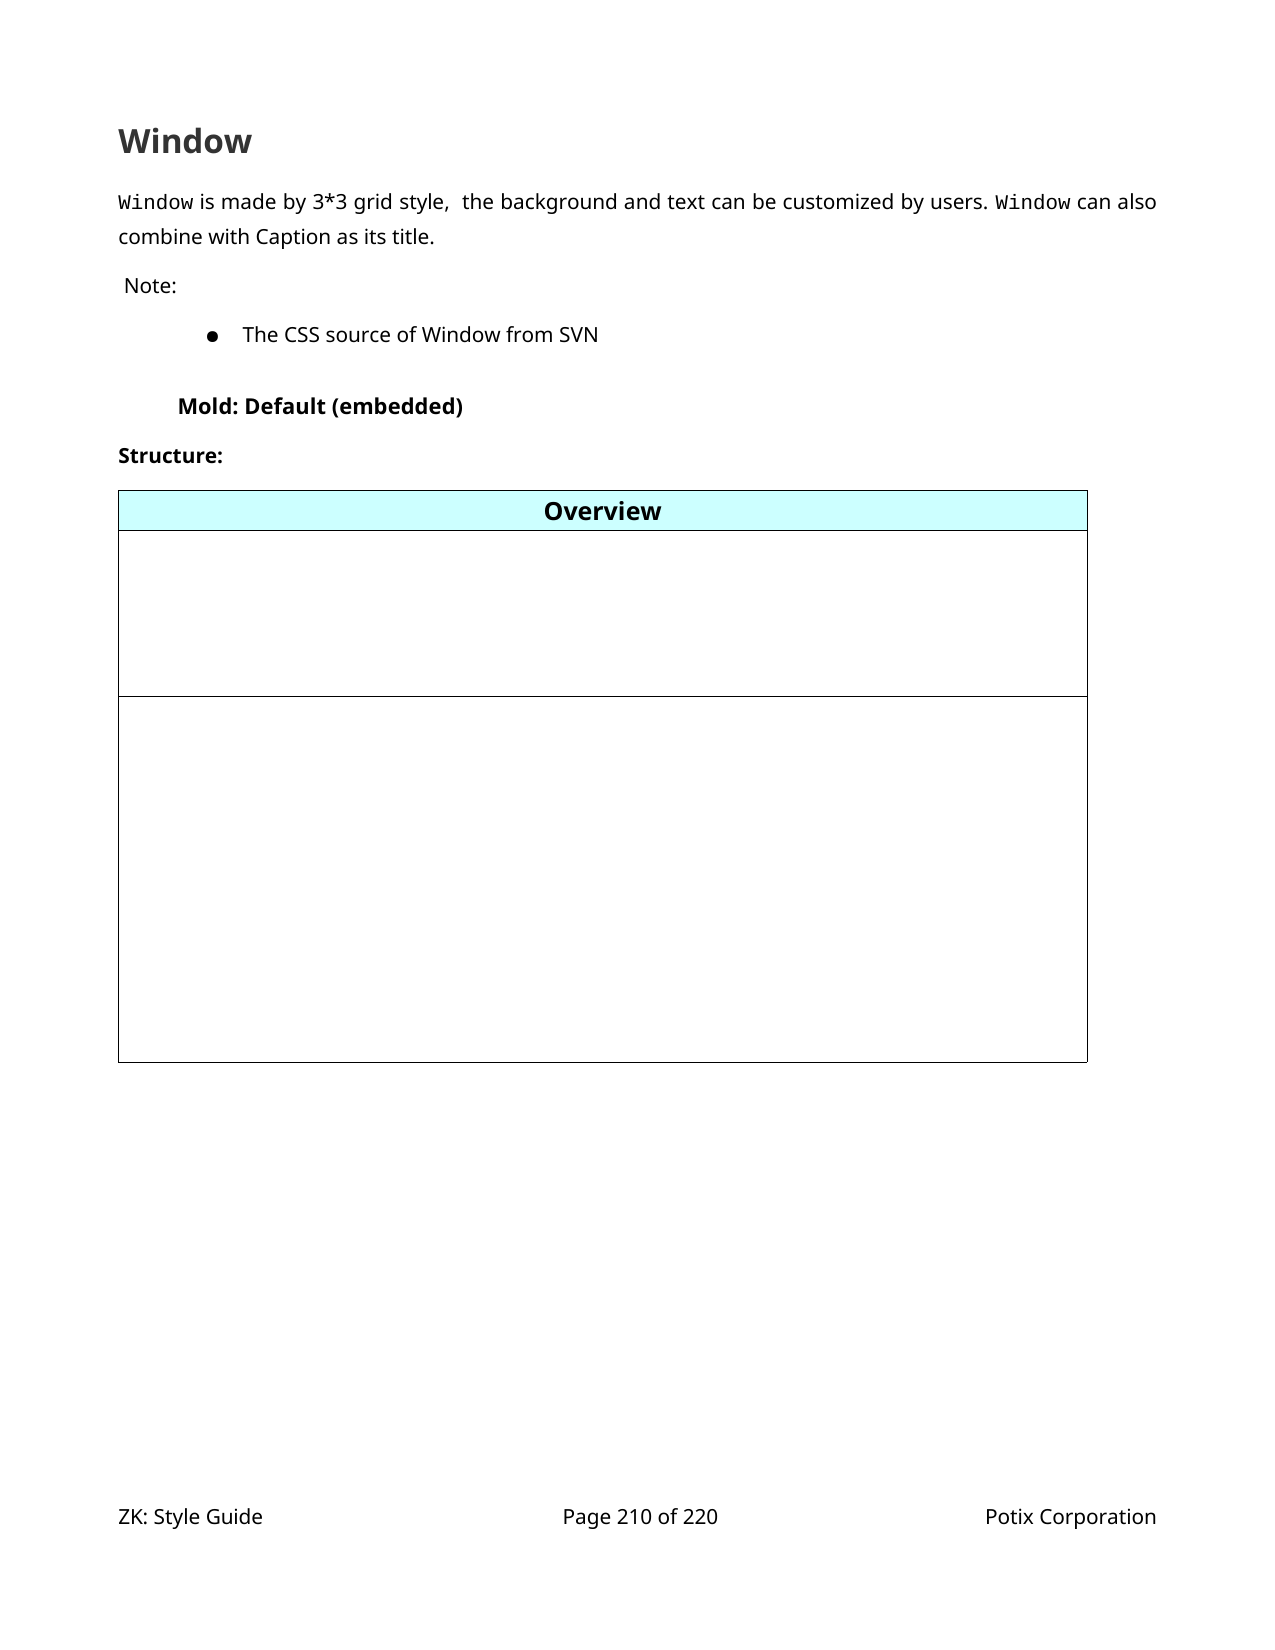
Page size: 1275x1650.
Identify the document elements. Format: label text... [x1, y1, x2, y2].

text Structure: [118, 442, 1157, 470]
table_header Overview [119, 491, 1087, 530]
text Note: [118, 271, 1157, 299]
list The CSS source of Window from SVN [205, 320, 1157, 348]
text Window is made by 3*3 grid style, the background and text can be customized by users. Window can also combine with Caption as its title. [118, 187, 1157, 251]
subtitle Mold: Default (embedded) [177, 391, 1157, 421]
table_cell [119, 531, 1087, 696]
table_cell [119, 697, 1087, 1062]
subtitle Window [118, 118, 1157, 163]
